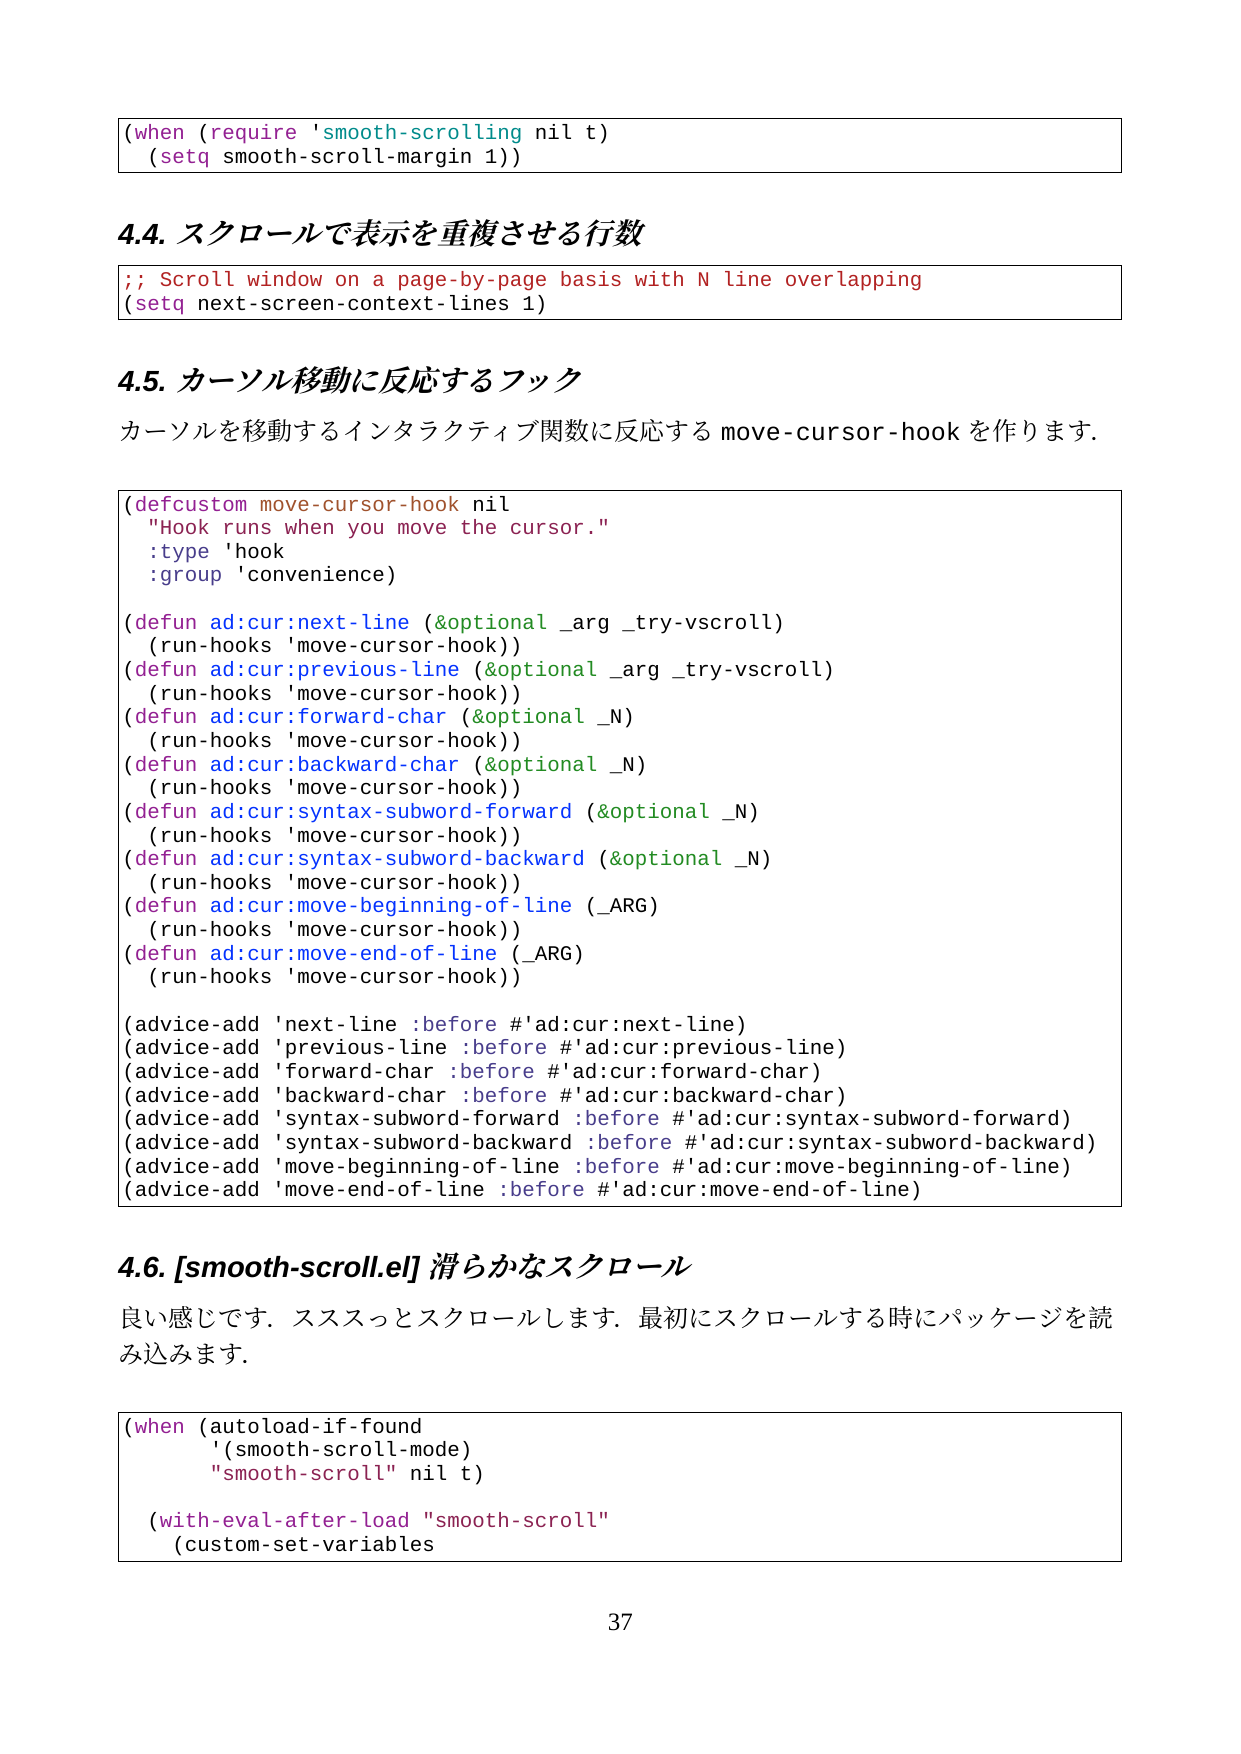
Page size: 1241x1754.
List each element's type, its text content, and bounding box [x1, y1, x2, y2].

text (run-hooks 'move-cursor-hook)) [119, 821, 1121, 844]
text (custom-set-variables [119, 1530, 1121, 1561]
text (when (autoload-if-found [119, 1413, 1121, 1435]
text (advice-add 'next-line :before #'ad:cur:next-line) [119, 1010, 1121, 1033]
text (run-hooks 'move-cursor-hook)) [119, 773, 1121, 797]
text (defun ad:cur:next-line (&optional _arg _try-vscroll) [119, 608, 1121, 631]
text (run-hooks 'move-cursor-hook)) [119, 868, 1121, 892]
text (advice-add 'syntax-subword-backward :before #'ad:cur:syntax-subword-backward) [119, 1128, 1121, 1152]
text (run-hooks 'move-cursor-hook)) [119, 631, 1121, 655]
subtitle カーソル移動に反応するフック [118, 358, 1122, 399]
text (setq smooth-scroll-margin 1)) [119, 142, 1121, 172]
text '(smooth-scroll-mode) [119, 1435, 1121, 1459]
text (defun ad:cur:move-end-of-line (_ARG) [119, 939, 1121, 962]
text (advice-add 'previous-line :before #'ad:cur:previous-line) [119, 1033, 1121, 1057]
text (advice-add 'syntax-subword-forward :before #'ad:cur:syntax-subword-forward) [119, 1104, 1121, 1128]
text (advice-add 'move-beginning-of-line :before #'ad:cur:move-beginning-of-line) [119, 1152, 1121, 1175]
text (defcustom move-cursor-hook nil [119, 491, 1121, 513]
text (run-hooks 'move-cursor-hook)) [119, 915, 1121, 939]
text (defun ad:cur:backward-char (&optional _N) [119, 750, 1121, 773]
text (defun ad:cur:syntax-subword-backward (&optional _N) [119, 844, 1121, 868]
text (run-hooks 'move-cursor-hook)) [119, 726, 1121, 750]
text (defun ad:cur:forward-char (&optional _N) [119, 702, 1121, 726]
text (defun ad:cur:move-beginning-of-line (_ARG) [119, 892, 1121, 915]
text :type 'hook [119, 537, 1121, 561]
text (run-hooks 'move-cursor-hook)) [119, 962, 1121, 986]
text (advice-add 'backward-char :before #'ad:cur:backward-char) [119, 1081, 1121, 1104]
text 良い感じです．スススっとスクロールします．最初にスクロールする時にパッケージを読み込みます． [118, 1299, 1122, 1399]
text "smooth-scroll" nil t) [119, 1459, 1121, 1483]
text :group 'convenience) [119, 561, 1121, 584]
subtitle [smooth-scroll.el] 滑らかなスクロール [118, 1244, 1122, 1286]
text カーソルを移動するインタラクティブ関数に反応する move-cursor-hook を作ります． [118, 412, 1122, 477]
text (setq next-screen-context-lines 1) [119, 289, 1121, 319]
text (advice-add 'forward-char :before #'ad:cur:forward-char) [119, 1057, 1121, 1081]
text (advice-add 'move-end-of-line :before #'ad:cur:move-end-of-line) [119, 1175, 1121, 1206]
subtitle スクロールで表示を重複させる行数 [118, 211, 1122, 253]
text "Hook runs when you move the cursor." [119, 513, 1121, 537]
text (defun ad:cur:previous-line (&optional _arg _try-vscroll) [119, 655, 1121, 679]
text (defun ad:cur:syntax-subword-forward (&optional _N) [119, 797, 1121, 821]
text (with-eval-after-load "smooth-scroll" [119, 1506, 1121, 1530]
text (when (require 'smooth-scrolling nil t) [119, 119, 1121, 142]
text (run-hooks 'move-cursor-hook)) [119, 679, 1121, 702]
text ;; Scroll window on a page-by-page basis with N line overlapping [119, 266, 1121, 289]
